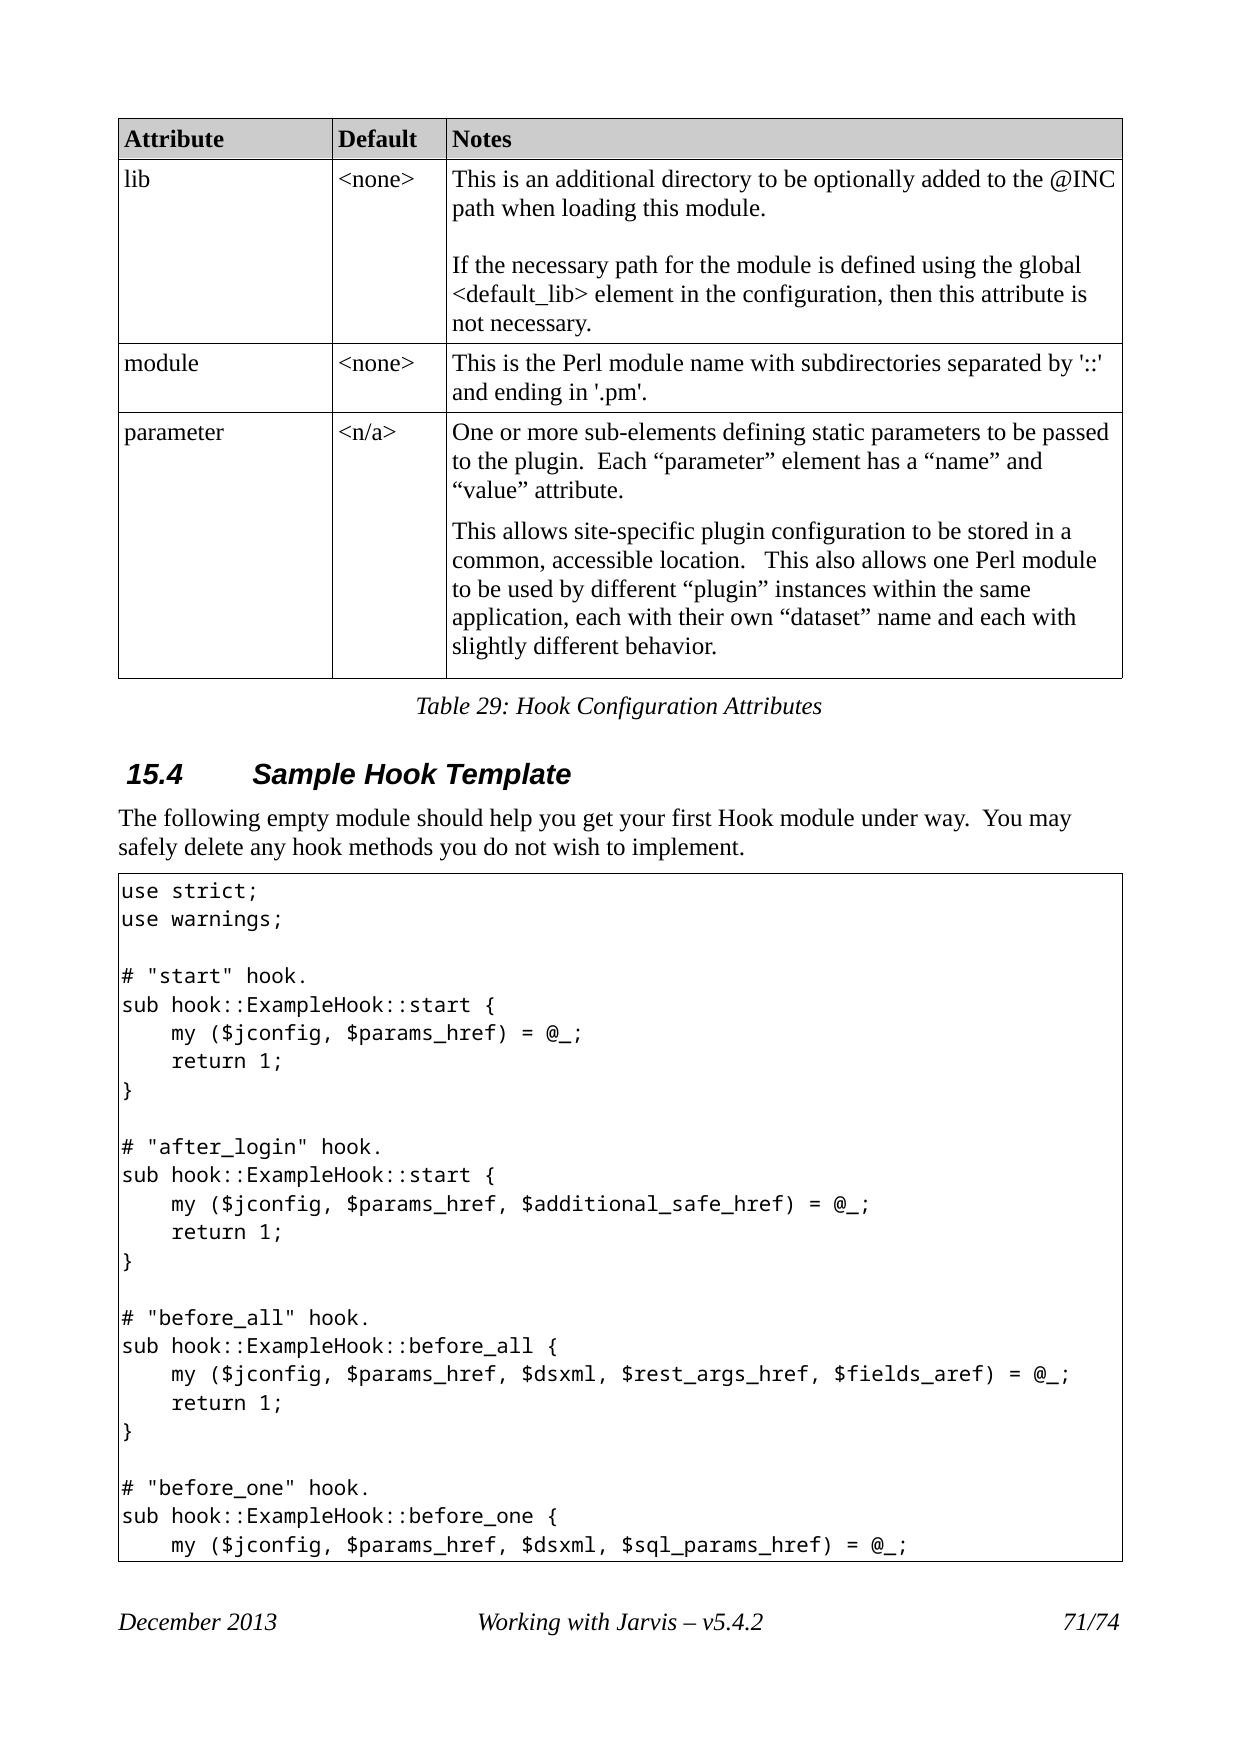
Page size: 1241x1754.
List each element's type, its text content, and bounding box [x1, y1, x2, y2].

text # "before_one" hook. [119, 1470, 1122, 1499]
table_cell <n/a> [333, 413, 446, 678]
text my ($jconfig, $params_href, $dsxml, $rest_args_href, $fields_aref) = @_; [119, 1356, 1122, 1385]
subtitle Sample Hook Template [118, 757, 1122, 791]
table_cell One or more sub-elements defining static parameters to be passed to the plugin. Each “parameter” element has a “name” and “value” attribute. This allows site-specific plugin configuration to be stored in a common, accessible location. This also allows one Perl module to be used by different “plugin” instances within the same application, each with their own “dataset” name and each with slightly different behavior. [447, 413, 1122, 678]
text my ($jconfig, $params_href, $dsxml, $sql_params_href) = @_; [119, 1527, 1122, 1561]
text Table 29: Hook Configuration Attributes [118, 691, 1122, 719]
table_cell This is the Perl module name with subdirectories separated by '::' and ending in '.pm'. [447, 344, 1122, 412]
text sub hook::ExampleHook::before_all { [119, 1328, 1122, 1356]
text } [119, 1243, 1122, 1274]
table_cell <none> [333, 344, 446, 412]
text } [119, 1413, 1122, 1445]
text # "after_login" hook. [119, 1129, 1122, 1157]
text sub hook::ExampleHook::start { [119, 1157, 1122, 1186]
text my ($jconfig, $params_href, $additional_safe_href) = @_; [119, 1186, 1122, 1214]
table_header Default [333, 119, 446, 158]
text The following empty module should help you get your first Hook module under way. You may safely delete any hook methods you do not wish to implement. [118, 803, 1122, 861]
table_cell lib [119, 160, 332, 342]
text return 1; [119, 1385, 1122, 1413]
text sub hook::ExampleHook::start { [119, 987, 1122, 1015]
table_cell This is an additional directory to be optionally added to the @INC path when loading this module. If the necessary path for the module is defined using the global <default_lib> element in the configuration, then this attribute is not necessary. [447, 160, 1122, 342]
table_header Attribute [119, 119, 332, 158]
table_header Notes [447, 119, 1122, 158]
table_cell module [119, 344, 332, 412]
text return 1; [119, 1044, 1122, 1072]
text # "start" hook. [119, 958, 1122, 987]
text my ($jconfig, $params_href) = @_; [119, 1015, 1122, 1044]
text # "before_all" hook. [119, 1299, 1122, 1328]
text return 1; [119, 1214, 1122, 1243]
table_cell <none> [333, 160, 446, 342]
text sub hook::ExampleHook::before_one { [119, 1499, 1122, 1527]
table_cell parameter [119, 413, 332, 678]
text } [119, 1072, 1122, 1103]
text use strict; [119, 874, 1122, 901]
text use warnings; [119, 901, 1122, 933]
